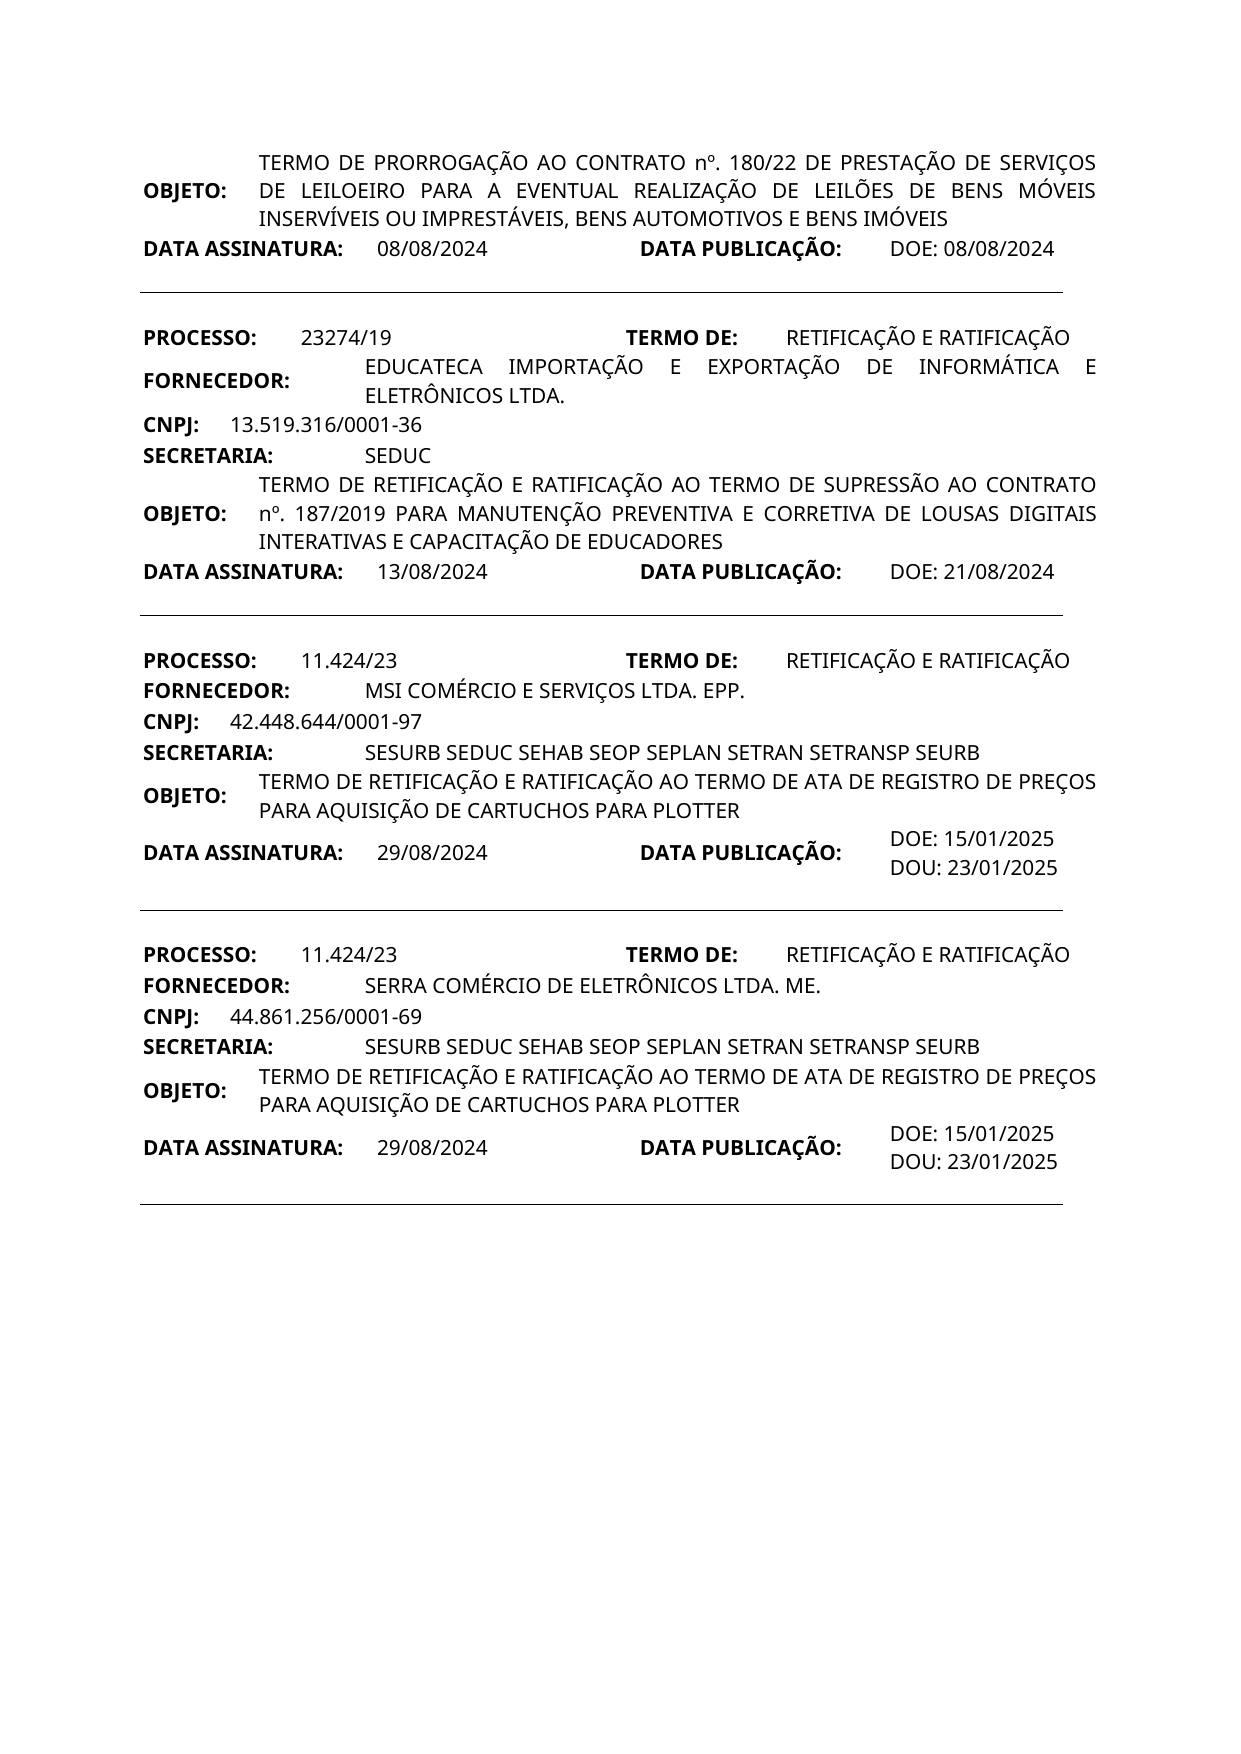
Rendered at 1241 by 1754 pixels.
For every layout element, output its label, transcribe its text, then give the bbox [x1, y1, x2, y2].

table_cell DATA PUBLICAÇÃO: [632, 1119, 882, 1176]
table_cell DATA PUBLICAÇÃO: [632, 233, 882, 264]
table_cell TERMO DE RETIFICAÇÃO E RATIFICAÇÃO AO TERMO DE ATA DE REGISTRO DE PREÇOS PARA AQUISIÇÃO DE CARTUCHOS PARA PLOTTER [251, 768, 1104, 824]
table_cell SECRETARIA: [136, 1031, 357, 1062]
table_cell DATA PUBLICAÇÃO: [632, 556, 882, 587]
table_header TERMO DE: [618, 322, 778, 352]
table_cell DATA ASSINATURA: [136, 233, 369, 264]
table_cell OBJETO: [136, 471, 251, 556]
table_header 23274/19 [293, 322, 618, 352]
table_header TERMO DE: [618, 645, 778, 675]
table_cell DATA ASSINATURA: [136, 824, 369, 881]
table_cell CNPJ: [136, 1001, 222, 1031]
table_header PROCESSO: [136, 645, 293, 675]
table_cell EDUCATECA IMPORTAÇÃO E EXPORTAÇÃO DE INFORMÁTICA E ELETRÔNICOS LTDA. [357, 352, 1104, 409]
table_cell OBJETO: [136, 1062, 251, 1119]
table_cell OBJETO: [136, 768, 251, 824]
table_cell CNPJ: [136, 706, 222, 737]
table_cell FORNECEDOR: [136, 352, 357, 409]
table_cell SECRETARIA: [136, 737, 357, 767]
table_cell DOE: 15/01/2025 DOU: 23/01/2025 [882, 824, 1104, 881]
table_header RETIFICAÇÃO E RATIFICAÇÃO [779, 322, 1104, 352]
table_cell DATA ASSINATURA: [136, 556, 369, 587]
table_cell 13/08/2024 [370, 556, 632, 587]
table_cell CNPJ: [136, 409, 222, 440]
table_cell TERMO DE RETIFICAÇÃO E RATIFICAÇÃO AO TERMO DE SUPRESSÃO AO CONTRATO nº. 187/2019 PARA MANUTENÇÃO PREVENTIVA E CORRETIVA DE LOUSAS DIGITAIS INTERATIVAS E CAPACITAÇÃO DE EDUCADORES [251, 471, 1104, 556]
table_cell FORNECEDOR: [136, 970, 357, 1001]
table_cell MSI COMÉRCIO E SERVIÇOS LTDA. EPP. [357, 675, 1104, 706]
table_cell SEDUC [357, 440, 1104, 471]
table_cell DATA PUBLICAÇÃO: [632, 824, 882, 881]
table_cell 29/08/2024 [370, 824, 632, 881]
table_cell 08/08/2024 [370, 233, 632, 264]
table_header RETIFICAÇÃO E RATIFICAÇÃO [779, 939, 1104, 970]
table_header PROCESSO: [136, 939, 293, 970]
table_cell 13.519.316/0001-36 [223, 409, 1104, 440]
table_cell SERRA COMÉRCIO DE ELETRÔNICOS LTDA. ME. [357, 970, 1104, 1001]
table_header TERMO DE: [618, 939, 778, 970]
table_cell 42.448.644/0001-97 [223, 706, 1104, 737]
table_cell SECRETARIA: [136, 440, 357, 471]
table_header RETIFICAÇÃO E RATIFICAÇÃO [779, 645, 1104, 675]
table_cell SESURB SEDUC SEHAB SEOP SEPLAN SETRAN SETRANSP SEURB [357, 1031, 1104, 1062]
table_cell 29/08/2024 [370, 1119, 632, 1176]
table_header PROCESSO: [136, 322, 293, 352]
table_cell FORNECEDOR: [136, 675, 357, 706]
table_cell SESURB SEDUC SEHAB SEOP SEPLAN SETRAN SETRANSP SEURB [357, 737, 1104, 767]
table_cell OBJETO: [136, 148, 251, 233]
table_cell TERMO DE RETIFICAÇÃO E RATIFICAÇÃO AO TERMO DE ATA DE REGISTRO DE PREÇOS PARA AQUISIÇÃO DE CARTUCHOS PARA PLOTTER [251, 1062, 1104, 1119]
table_cell DOE: 08/08/2024 [882, 233, 1104, 264]
table_cell DOE: 21/08/2024 [882, 556, 1104, 587]
table_cell TERMO DE PRORROGAÇÃO AO CONTRATO nº. 180/22 DE PRESTAÇÃO DE SERVIÇOS DE LEILOEIRO PARA A EVENTUAL REALIZAÇÃO DE LEILÕES DE BENS MÓVEIS INSERVÍVEIS OU IMPRESTÁVEIS, BENS AUTOMOTIVOS E BENS IMÓVEIS [251, 148, 1104, 233]
table_header 11.424/23 [293, 645, 618, 675]
table_header 11.424/23 [293, 939, 618, 970]
table_cell DOE: 15/01/2025 DOU: 23/01/2025 [882, 1119, 1104, 1176]
table_cell 44.861.256/0001-69 [223, 1001, 1104, 1031]
table_cell DATA ASSINATURA: [136, 1119, 369, 1176]
